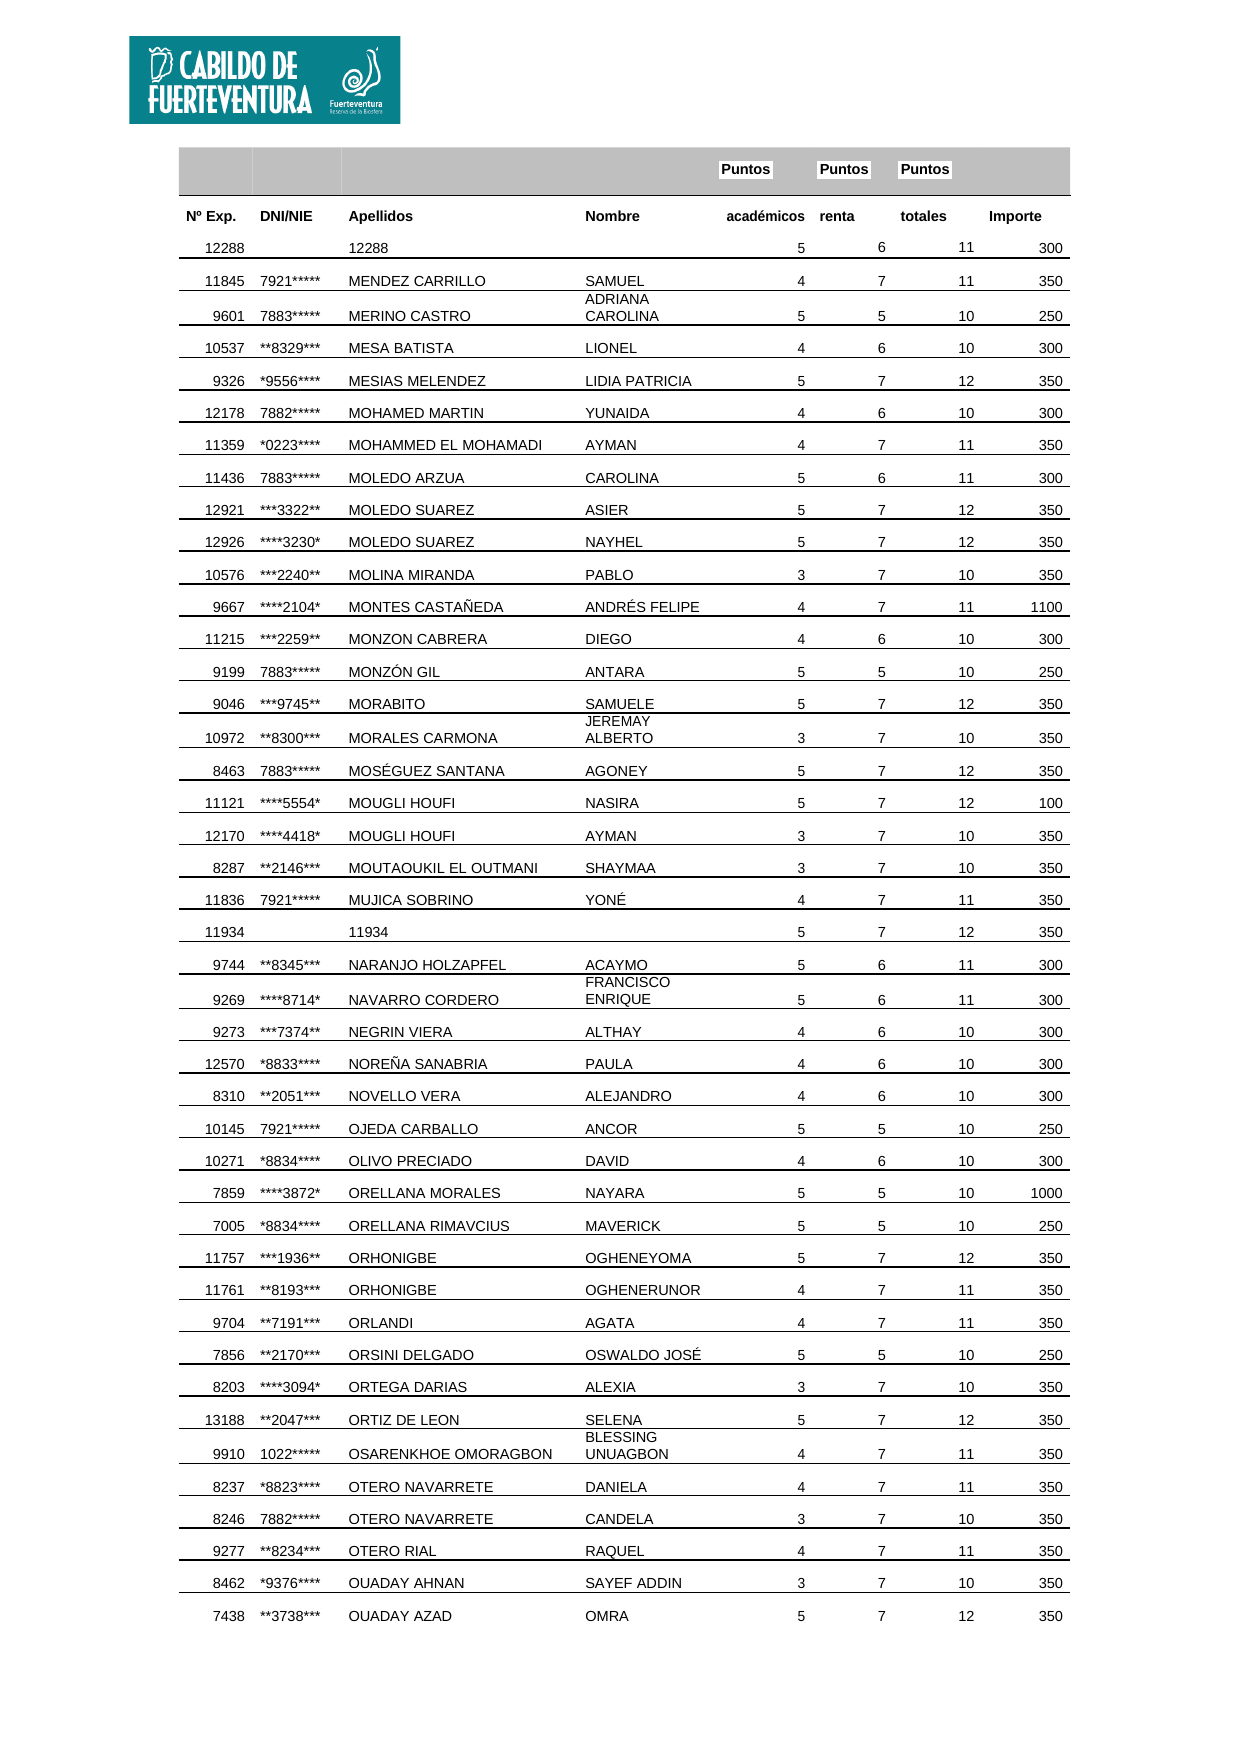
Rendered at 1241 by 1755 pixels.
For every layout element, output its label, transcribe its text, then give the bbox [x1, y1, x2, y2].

table_cell [893, 1529, 953, 1559]
table_cell 350 [982, 259, 1070, 289]
table_cell ****2104* [253, 585, 334, 615]
table_cell [893, 910, 953, 941]
table_cell ****5554* [253, 781, 334, 811]
table_cell [812, 1529, 866, 1559]
table_cell 4 [711, 326, 812, 356]
table_cell 5 [866, 649, 893, 680]
table_cell ALEXIA [569, 1365, 711, 1395]
table_cell 350 [982, 1397, 1070, 1428]
table_cell MOHAMMED EL MOHAMADI [335, 423, 569, 453]
table_cell [893, 1300, 953, 1331]
table_cell 5 [711, 1171, 812, 1201]
table_cell 10145 [179, 1106, 252, 1137]
table_cell AYMAN [569, 813, 711, 844]
table_cell CAROLINA [569, 455, 711, 486]
table_cell [893, 1138, 953, 1169]
table_cell 4 [711, 1268, 812, 1298]
table_cell 8462 [179, 1561, 252, 1592]
table_cell 8463 [179, 748, 252, 779]
table_cell [893, 1365, 953, 1395]
table_cell **2051*** [253, 1074, 334, 1104]
table_cell MOLEDO SUAREZ [335, 520, 569, 550]
table_cell 5 [866, 1171, 893, 1201]
table_cell **2047*** [253, 1397, 334, 1428]
table_cell 300 [982, 455, 1070, 486]
table_cell 300 [982, 1074, 1070, 1104]
table_cell [569, 910, 711, 941]
table_cell OTERO NAVARRETE [335, 1496, 569, 1527]
table_cell [812, 291, 866, 324]
table_cell 10 [953, 391, 982, 421]
table_cell 8310 [179, 1074, 252, 1104]
table_cell 7 [866, 520, 893, 550]
table_cell 10 [953, 1203, 982, 1234]
table_cell [812, 942, 866, 973]
table_cell [893, 552, 953, 583]
table_cell 10972 [179, 714, 252, 747]
table_cell 10 [953, 617, 982, 647]
table_cell 350 [982, 487, 1070, 518]
table_cell 350 [982, 358, 1070, 389]
table_cell 6 [866, 326, 893, 356]
table_cell 11934 [179, 910, 252, 941]
table_cell SAMUELE [569, 681, 711, 712]
table_cell 6 [866, 391, 893, 421]
table_cell 12 [953, 781, 982, 811]
table_cell 11 [953, 259, 982, 289]
table_cell 9744 [179, 942, 252, 973]
table_cell 350 [982, 1561, 1070, 1592]
table_cell 3 [711, 552, 812, 583]
table_cell 12921 [179, 487, 252, 518]
table_cell ORLANDI [335, 1300, 569, 1331]
table_cell 3 [711, 845, 812, 876]
table_cell [812, 455, 866, 486]
table_cell 10 [953, 1074, 982, 1104]
table_cell [893, 781, 953, 811]
table_cell 4 [711, 1300, 812, 1331]
table_cell ****8714* [253, 975, 334, 1007]
table_cell 5 [711, 455, 812, 486]
table_cell OTERO NAVARRETE [335, 1464, 569, 1495]
table_cell ***2240** [253, 552, 334, 583]
table_cell 5 [711, 748, 812, 779]
table_header renta [812, 213, 866, 257]
table_cell 350 [982, 1593, 1070, 1633]
table_cell 4 [711, 1041, 812, 1072]
table_cell 7 [866, 1529, 893, 1559]
table_cell 5 [711, 942, 812, 973]
table_cell [812, 1496, 866, 1527]
table_cell 11 [953, 585, 982, 615]
table_cell 11 [953, 878, 982, 908]
table_cell 350 [982, 1529, 1070, 1559]
table_cell 10 [953, 649, 982, 680]
table_cell *8833**** [253, 1041, 334, 1072]
table_cell MERINO CASTRO [335, 291, 569, 324]
table_cell 7883***** [253, 455, 334, 486]
table_cell ADRIANA CAROLINA [569, 291, 711, 324]
table_cell 4 [711, 423, 812, 453]
table_cell 12 [953, 358, 982, 389]
table_cell MOUTAOUKIL EL OUTMANI [335, 845, 569, 876]
table_cell [893, 1074, 953, 1104]
table_cell NOVELLO VERA [335, 1074, 569, 1104]
table_cell [812, 1268, 866, 1298]
table_cell 7 [866, 1235, 893, 1266]
table_cell MUJICA SOBRINO [335, 878, 569, 908]
table_cell 7 [866, 781, 893, 811]
table_cell 7883***** [253, 649, 334, 680]
table_cell 5 [866, 1332, 893, 1363]
table_cell MOLEDO ARZUA [335, 455, 569, 486]
table_cell [812, 585, 866, 615]
table_cell 10 [953, 1171, 982, 1201]
table_cell 4 [711, 585, 812, 615]
table_header 6 [866, 213, 893, 257]
table_cell 7921***** [253, 878, 334, 908]
table_cell 4 [711, 1429, 812, 1462]
table_cell 4 [711, 1074, 812, 1104]
table_cell MENDEZ CARRILLO [335, 259, 569, 289]
table_cell 8203 [179, 1365, 252, 1395]
table_cell [893, 1203, 953, 1234]
table_cell 11757 [179, 1235, 252, 1266]
table_cell **7191*** [253, 1300, 334, 1331]
table_cell NAVARRO CORDERO [335, 975, 569, 1007]
table_cell [893, 326, 953, 356]
table_cell ALEJANDRO [569, 1074, 711, 1104]
table_cell AYMAN [569, 423, 711, 453]
table_cell 3 [711, 1496, 812, 1527]
table_cell 8287 [179, 845, 252, 876]
table_cell 350 [982, 1268, 1070, 1298]
table_cell 10 [953, 1561, 982, 1592]
table_cell 250 [982, 291, 1070, 324]
table_cell BLESSING UNUAGBON [569, 1429, 711, 1462]
table_cell 7 [866, 1593, 893, 1633]
table_cell *8834**** [253, 1138, 334, 1169]
table_cell DANIELA [569, 1464, 711, 1495]
table_cell [812, 326, 866, 356]
table_cell 7859 [179, 1171, 252, 1201]
table_cell 12170 [179, 813, 252, 844]
table_cell ***1936** [253, 1235, 334, 1266]
table_cell MONZON CABRERA [335, 617, 569, 647]
table_cell [893, 1593, 953, 1633]
table_cell 8246 [179, 1496, 252, 1527]
table_cell [812, 910, 866, 941]
table_header totales [893, 213, 953, 257]
table_cell [812, 1464, 866, 1495]
table_cell DIEGO [569, 617, 711, 647]
table_cell 11436 [179, 455, 252, 486]
table_cell MOLINA MIRANDA [335, 552, 569, 583]
table_cell 7882***** [253, 391, 334, 421]
table_cell 4 [711, 259, 812, 289]
table_cell ORTIZ DE LEON [335, 1397, 569, 1428]
table_cell [893, 585, 953, 615]
table_cell [893, 845, 953, 876]
table_cell 350 [982, 845, 1070, 876]
table_cell 7 [866, 748, 893, 779]
table_cell [812, 975, 866, 1007]
table_cell [812, 845, 866, 876]
table_cell [812, 878, 866, 908]
table_cell 5 [711, 291, 812, 324]
table_cell [893, 358, 953, 389]
table_cell 10576 [179, 552, 252, 583]
table_cell 6 [866, 942, 893, 973]
table_cell 350 [982, 1235, 1070, 1266]
table_cell SAYEF ADDIN [569, 1561, 711, 1592]
table_cell 7 [866, 1268, 893, 1298]
table_cell 350 [982, 681, 1070, 712]
table_cell 350 [982, 1365, 1070, 1395]
table_cell 8237 [179, 1464, 252, 1495]
table_cell 12 [953, 748, 982, 779]
table_cell 11359 [179, 423, 252, 453]
table_cell [893, 291, 953, 324]
table_cell 7 [866, 878, 893, 908]
table_cell 5 [711, 649, 812, 680]
table_cell 100 [982, 781, 1070, 811]
table_cell 5 [711, 910, 812, 941]
table_cell 4 [711, 1009, 812, 1040]
table_cell 7 [866, 1397, 893, 1428]
table_header Apellidos 12288 [335, 213, 569, 257]
table_cell 6 [866, 617, 893, 647]
table_cell ****3872* [253, 1171, 334, 1201]
table_cell 9326 [179, 358, 252, 389]
table_cell ASIER [569, 487, 711, 518]
table_cell *0223**** [253, 423, 334, 453]
table_cell 4 [711, 1529, 812, 1559]
table_cell [893, 649, 953, 680]
table_cell 7 [866, 1300, 893, 1331]
table_cell SELENA [569, 1397, 711, 1428]
table_cell [893, 1171, 953, 1201]
table_cell 5 [711, 1397, 812, 1428]
table_cell 6 [866, 1041, 893, 1072]
table_cell 250 [982, 649, 1070, 680]
table_cell 300 [982, 326, 1070, 356]
table_cell [812, 748, 866, 779]
table_cell [893, 1106, 953, 1137]
table_cell 12 [953, 681, 982, 712]
table_cell MESIAS MELENDEZ [335, 358, 569, 389]
table_cell 10 [953, 1332, 982, 1363]
table_cell 11761 [179, 1268, 252, 1298]
table_cell [812, 1203, 866, 1234]
table_cell **8345*** [253, 942, 334, 973]
table_header Nº Exp. 12288 [179, 213, 252, 257]
table_cell 5 [866, 1203, 893, 1234]
table_cell AGONEY [569, 748, 711, 779]
table_cell 9269 [179, 975, 252, 1007]
table_cell [893, 942, 953, 973]
table_cell [812, 1009, 866, 1040]
table_cell OSWALDO JOSÉ [569, 1332, 711, 1363]
table_cell 11 [953, 942, 982, 973]
table_cell 5 [711, 781, 812, 811]
table_cell MONZÓN GIL [335, 649, 569, 680]
table_cell ****4418* [253, 813, 334, 844]
table_cell NAYHEL [569, 520, 711, 550]
table_cell CANDELA [569, 1496, 711, 1527]
table_cell DAVID [569, 1138, 711, 1169]
table_cell 7 [866, 813, 893, 844]
table_cell 12926 [179, 520, 252, 550]
table_cell 11 [953, 1268, 982, 1298]
table_cell [812, 1106, 866, 1137]
table_cell 10 [953, 714, 982, 747]
table_cell 10 [953, 1106, 982, 1137]
table_cell 12 [953, 910, 982, 941]
table_cell 350 [982, 552, 1070, 583]
table_cell 10 [953, 845, 982, 876]
table_cell ***9745** [253, 681, 334, 712]
table_cell ORELLANA RIMAVCIUS [335, 1203, 569, 1234]
table_cell [812, 391, 866, 421]
table_cell 13188 [179, 1397, 252, 1428]
table_cell AGATA [569, 1300, 711, 1331]
table_cell ANDRÉS FELIPE [569, 585, 711, 615]
table_cell 3 [711, 1561, 812, 1592]
table_cell 7 [866, 259, 893, 289]
table_cell 10 [953, 1009, 982, 1040]
table_cell [812, 781, 866, 811]
table_cell [893, 1429, 953, 1462]
table_cell [812, 1171, 866, 1201]
table_cell 9601 [179, 291, 252, 324]
table_cell OUADAY AZAD [335, 1593, 569, 1633]
table_cell [893, 681, 953, 712]
table_cell ANTARA [569, 649, 711, 680]
table_cell OUADAY AHNAN [335, 1561, 569, 1592]
table_cell 7 [866, 1496, 893, 1527]
table_cell 350 [982, 1464, 1070, 1495]
table_cell [812, 520, 866, 550]
table_cell 12 [953, 520, 982, 550]
table_cell 350 [982, 748, 1070, 779]
table_cell 11845 [179, 259, 252, 289]
table_cell 10 [953, 813, 982, 844]
table_cell 10 [953, 326, 982, 356]
table_cell [812, 1074, 866, 1104]
table_cell 350 [982, 878, 1070, 908]
table_cell 4 [711, 1464, 812, 1495]
table_cell [893, 878, 953, 908]
table_cell [893, 520, 953, 550]
table_cell 7 [866, 487, 893, 518]
table_cell **8300*** [253, 714, 334, 747]
table_cell 1100 [982, 585, 1070, 615]
table_cell 300 [982, 975, 1070, 1007]
table_cell 300 [982, 1138, 1070, 1169]
table_cell 350 [982, 910, 1070, 941]
table_cell [812, 1041, 866, 1072]
table_cell LIONEL [569, 326, 711, 356]
table_cell 4 [711, 1138, 812, 1169]
table_cell MORABITO [335, 681, 569, 712]
table_cell 5 [711, 1203, 812, 1234]
table_cell 350 [982, 520, 1070, 550]
table_cell 6 [866, 975, 893, 1007]
table_cell 7856 [179, 1332, 252, 1363]
table_cell 7 [866, 552, 893, 583]
table_cell 7 [866, 910, 893, 941]
table_cell 1022***** [253, 1429, 334, 1462]
table_cell **8193*** [253, 1268, 334, 1298]
table_header Nombre [569, 213, 711, 257]
table_cell [893, 1496, 953, 1527]
table_cell 7 [866, 1464, 893, 1495]
table_cell **8329*** [253, 326, 334, 356]
table_cell [812, 1332, 866, 1363]
table_cell NARANJO HOLZAPFEL [335, 942, 569, 973]
table_cell **3738*** [253, 1593, 334, 1633]
table_cell OTERO RIAL [335, 1529, 569, 1559]
table_cell ****3094* [253, 1365, 334, 1395]
table_cell [893, 455, 953, 486]
table_cell [812, 1429, 866, 1462]
table_cell 9277 [179, 1529, 252, 1559]
table_cell *8834**** [253, 1203, 334, 1234]
table_cell 6 [866, 1009, 893, 1040]
table_cell ORTEGA DARIAS [335, 1365, 569, 1395]
table_cell 5 [711, 487, 812, 518]
table_cell MOUGLI HOUFI [335, 813, 569, 844]
table_cell 12 [953, 1235, 982, 1266]
table_cell [812, 1138, 866, 1169]
table_cell ANCOR [569, 1106, 711, 1137]
table_cell 10 [953, 1365, 982, 1395]
table_cell [893, 1268, 953, 1298]
table_cell 4 [711, 878, 812, 908]
table_cell FRANCISCO ENRIQUE [569, 975, 711, 1007]
table_cell 7921***** [253, 1106, 334, 1137]
table_cell 5 [711, 358, 812, 389]
table_cell 300 [982, 942, 1070, 973]
table_cell [812, 423, 866, 453]
table_cell 9199 [179, 649, 252, 680]
table_cell 3 [711, 1365, 812, 1395]
table_cell 10 [953, 552, 982, 583]
table_cell 7 [866, 423, 893, 453]
table_cell 11215 [179, 617, 252, 647]
table_cell SAMUEL [569, 259, 711, 289]
table_cell *9376**** [253, 1561, 334, 1592]
table_cell OJEDA CARBALLO [335, 1106, 569, 1137]
table_cell NAYARA [569, 1171, 711, 1201]
table_cell ALTHAY [569, 1009, 711, 1040]
table_cell 12570 [179, 1041, 252, 1072]
table_cell MOSÉGUEZ SANTANA [335, 748, 569, 779]
table_cell [812, 1300, 866, 1331]
table_cell [812, 1593, 866, 1633]
table_cell 7 [866, 714, 893, 747]
table_cell MOLEDO SUAREZ [335, 487, 569, 518]
table_cell [893, 259, 953, 289]
table_cell 5 [711, 975, 812, 1007]
table_header Importe 300 [982, 213, 1070, 257]
table_cell ORSINI DELGADO [335, 1332, 569, 1363]
table_cell [812, 1365, 866, 1395]
table_cell [812, 1397, 866, 1428]
table_cell 350 [982, 1496, 1070, 1527]
table_cell 6 [866, 1138, 893, 1169]
table_cell *9556**** [253, 358, 334, 389]
table_cell 11 [953, 1300, 982, 1331]
table_cell 300 [982, 1009, 1070, 1040]
table_cell [893, 1041, 953, 1072]
table_cell YUNAIDA [569, 391, 711, 421]
table_cell 10271 [179, 1138, 252, 1169]
table_cell [893, 714, 953, 747]
table_cell 3 [711, 714, 812, 747]
table_cell 7921***** [253, 259, 334, 289]
table_cell OLIVO PRECIADO [335, 1138, 569, 1169]
table_cell ***2259** [253, 617, 334, 647]
table_cell 5 [711, 520, 812, 550]
table_cell 350 [982, 1429, 1070, 1462]
table_cell 11 [953, 1529, 982, 1559]
table_cell 300 [982, 1041, 1070, 1072]
table_cell LIDIA PATRICIA [569, 358, 711, 389]
table_cell [812, 617, 866, 647]
table_cell 7883***** [253, 291, 334, 324]
table_cell JEREMAY ALBERTO [569, 714, 711, 747]
table_cell 7 [866, 1561, 893, 1592]
table_cell 7 [866, 1429, 893, 1462]
table_cell 12 [953, 1593, 982, 1633]
table_cell OMRA [569, 1593, 711, 1633]
table_cell ****3230* [253, 520, 334, 550]
table_cell 3 [711, 813, 812, 844]
table_cell OGHENEYOMA [569, 1235, 711, 1266]
table_cell 6 [866, 455, 893, 486]
table_cell 6 [866, 1074, 893, 1104]
table_cell 10 [953, 1138, 982, 1169]
table_cell [893, 1397, 953, 1428]
table_cell 9667 [179, 585, 252, 615]
table_cell NOREÑA SANABRIA [335, 1041, 569, 1072]
table_cell 350 [982, 423, 1070, 453]
table_cell 5 [866, 1106, 893, 1137]
table_cell 7 [866, 585, 893, 615]
table_cell SHAYMAA [569, 845, 711, 876]
table_cell 7 [866, 358, 893, 389]
table_cell **2170*** [253, 1332, 334, 1363]
table_cell 7 [866, 1365, 893, 1395]
table_cell 10 [953, 291, 982, 324]
table_cell [893, 748, 953, 779]
table_cell RAQUEL [569, 1529, 711, 1559]
table_cell YONÉ [569, 878, 711, 908]
table_cell [812, 649, 866, 680]
table_cell 5 [711, 681, 812, 712]
table_cell 10 [953, 1496, 982, 1527]
table_cell 7882***** [253, 1496, 334, 1527]
table_cell [893, 1009, 953, 1040]
table_cell 5 [711, 1332, 812, 1363]
table_header DNI/NIE [253, 213, 334, 257]
table_cell OSARENKHOE OMORAGBON [335, 1429, 569, 1462]
table_cell 300 [982, 617, 1070, 647]
table_cell [893, 813, 953, 844]
table_cell NEGRIN VIERA [335, 1009, 569, 1040]
table_cell [893, 391, 953, 421]
table_cell 1000 [982, 1171, 1070, 1201]
table_cell 300 [982, 391, 1070, 421]
table_cell OGHENERUNOR [569, 1268, 711, 1298]
table_cell MORALES CARMONA [335, 714, 569, 747]
table_cell 9704 [179, 1300, 252, 1331]
table_cell NASIRA [569, 781, 711, 811]
table_cell [893, 487, 953, 518]
table_cell 250 [982, 1332, 1070, 1363]
table_cell 11121 [179, 781, 252, 811]
table_cell 5 [866, 291, 893, 324]
table_cell 4 [711, 617, 812, 647]
table_cell 5 [711, 1235, 812, 1266]
table_cell [893, 975, 953, 1007]
table_cell [812, 259, 866, 289]
table_cell ORHONIGBE [335, 1235, 569, 1266]
table_cell 11 [953, 975, 982, 1007]
table_cell 7 [866, 681, 893, 712]
table_cell 350 [982, 714, 1070, 747]
table_cell [812, 1561, 866, 1592]
table_cell [893, 1235, 953, 1266]
table_cell **2146*** [253, 845, 334, 876]
table_cell 250 [982, 1106, 1070, 1137]
table_header académicos 5 [711, 213, 812, 257]
table_cell 7883***** [253, 748, 334, 779]
table_cell *8823**** [253, 1464, 334, 1495]
table_cell [812, 681, 866, 712]
table_header 11 [953, 213, 982, 257]
table_cell ***3322** [253, 487, 334, 518]
table_cell [812, 552, 866, 583]
table_cell 11 [953, 1464, 982, 1495]
table_cell 7438 [179, 1593, 252, 1633]
table_cell [893, 617, 953, 647]
table_cell ORELLANA MORALES [335, 1171, 569, 1201]
table_cell [812, 358, 866, 389]
table_cell [812, 487, 866, 518]
table_cell 10 [953, 1041, 982, 1072]
table_cell [812, 714, 866, 747]
table_cell ACAYMO [569, 942, 711, 973]
table_cell 11836 [179, 878, 252, 908]
table_cell **8234*** [253, 1529, 334, 1559]
table_cell 11 [953, 1429, 982, 1462]
table_cell MESA BATISTA [335, 326, 569, 356]
table_cell 12178 [179, 391, 252, 421]
table_cell 350 [982, 1300, 1070, 1331]
table_cell 5 [711, 1106, 812, 1137]
table_cell [893, 423, 953, 453]
table_cell 12 [953, 487, 982, 518]
table_cell 9910 [179, 1429, 252, 1462]
table_cell 11 [953, 455, 982, 486]
table_cell 9046 [179, 681, 252, 712]
table_cell 7005 [179, 1203, 252, 1234]
table_cell 11 [953, 423, 982, 453]
table_cell 10537 [179, 326, 252, 356]
table_cell 4 [711, 391, 812, 421]
table_cell ***7374** [253, 1009, 334, 1040]
table_cell 7 [866, 845, 893, 876]
table_cell 5 [711, 1593, 812, 1633]
table_cell 12 [953, 1397, 982, 1428]
table_cell [893, 1464, 953, 1495]
table_cell PAULA [569, 1041, 711, 1072]
table_cell 11934 [335, 910, 569, 941]
table_cell MONTES CASTAÑEDA [335, 585, 569, 615]
table_cell ORHONIGBE [335, 1268, 569, 1298]
table_cell [253, 910, 334, 941]
table_cell [812, 1235, 866, 1266]
table_cell MOHAMED MARTIN [335, 391, 569, 421]
table_cell [893, 1561, 953, 1592]
table_cell 350 [982, 813, 1070, 844]
table_cell MOUGLI HOUFI [335, 781, 569, 811]
table_cell [893, 1332, 953, 1363]
table_cell PABLO [569, 552, 711, 583]
table_cell MAVERICK [569, 1203, 711, 1234]
table_cell [812, 813, 866, 844]
table_cell 250 [982, 1203, 1070, 1234]
table_cell 9273 [179, 1009, 252, 1040]
